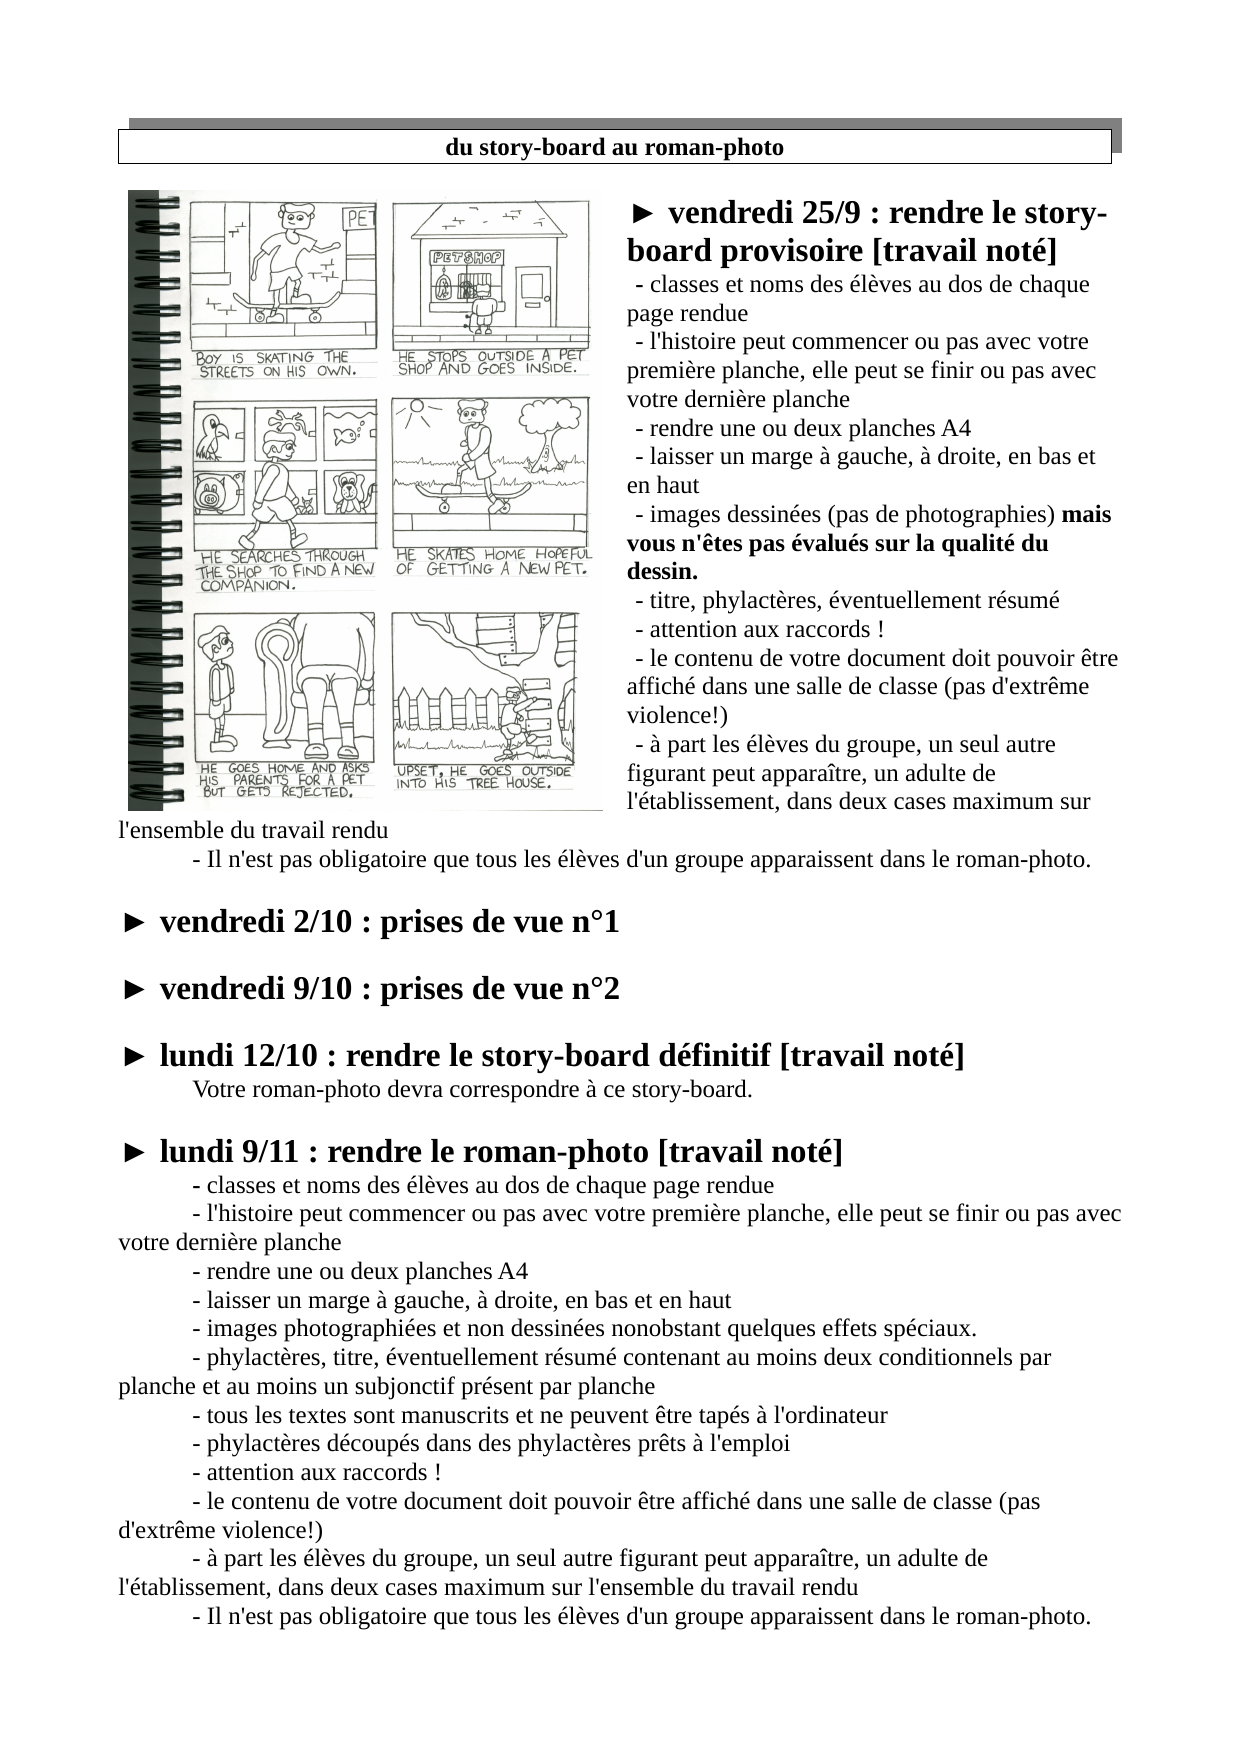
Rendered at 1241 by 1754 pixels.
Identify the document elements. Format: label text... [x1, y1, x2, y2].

text - le contenu de votre document doit pouvoir être affiché dans une salle de classe (pas d'extrême violence!) [603, 643, 1122, 729]
text - images photographiées et non dessinées nonobstant quelques effets spéciaux. [118, 1313, 1122, 1342]
text du story-board au roman-photo [119, 130, 1111, 163]
text - phylactères, titre, éventuellement résumé contenant au moins deux conditionnels par planche et au moins un subjonctif présent par planche [118, 1342, 1122, 1400]
text - laisser un marge à gauche, à droite, en bas et en haut [118, 1285, 1122, 1313]
text - l'histoire peut commencer ou pas avec votre première planche, elle peut se finir ou pas avec votre dernière planche [603, 326, 1122, 413]
text - laisser un marge à gauche, à droite, en bas et en haut [603, 441, 1122, 499]
text - tous les textes sont manuscrits et ne peuvent être tapés à l'ordinateur [118, 1400, 1122, 1428]
text - rendre une ou deux planches A4 [118, 1256, 1122, 1285]
text ► vendredi 2/10 : prises de vue n°1 [118, 901, 1122, 940]
text ► vendredi 25/9 : rendre le story-board provisoire [travail noté] [603, 192, 1122, 269]
text - l'histoire peut commencer ou pas avec votre première planche, elle peut se finir ou pas avec votre dernière planche [118, 1198, 1122, 1256]
text - Il n'est pas obligatoire que tous les élèves d'un groupe apparaissent dans le roman-photo. [118, 844, 1122, 873]
text - titre, phylactères, éventuellement résumé [603, 585, 1122, 614]
text - le contenu de votre document doit pouvoir être affiché dans une salle de classe (pas d'extrême violence!) [118, 1486, 1122, 1543]
text - classes et noms des élèves au dos de chaque page rendue [118, 1170, 1122, 1198]
text ► lundi 9/11 : rendre le roman-photo [travail noté] [118, 1131, 1122, 1170]
text - à part les élèves du groupe, un seul autre figurant peut apparaître, un adulte de l'établissement, dans deux cases maximum sur l'ensemble du travail rendu [118, 1543, 1122, 1601]
text ► vendredi 9/10 : prises de vue n°2 [118, 968, 1122, 1007]
text - à part les élèves du groupe, un seul autre figurant peut apparaître, un adulte de l'établissement, dans deux cases maximum sur l'ensemble du travail rendu [118, 729, 1122, 844]
text ► lundi 12/10 : rendre le story-board définitif [travail noté] [118, 1036, 1122, 1074]
text - Il n'est pas obligatoire que tous les élèves d'un groupe apparaissent dans le roman-photo. [118, 1601, 1122, 1630]
text - phylactères découpés dans des phylactères prêts à l'emploi [118, 1428, 1122, 1457]
text - classes et noms des élèves au dos de chaque page rendue [603, 269, 1122, 326]
text - rendre une ou deux planches A4 [603, 413, 1122, 441]
text - attention aux raccords ! [603, 614, 1122, 643]
picture [128, 190, 603, 811]
text Votre roman-photo devra correspondre à ce story-board. [118, 1074, 1122, 1103]
text - attention aux raccords ! [118, 1457, 1122, 1486]
text - images dessinées (pas de photographies) mais vous n'êtes pas évalués sur la qualité du dessin. [603, 499, 1122, 585]
